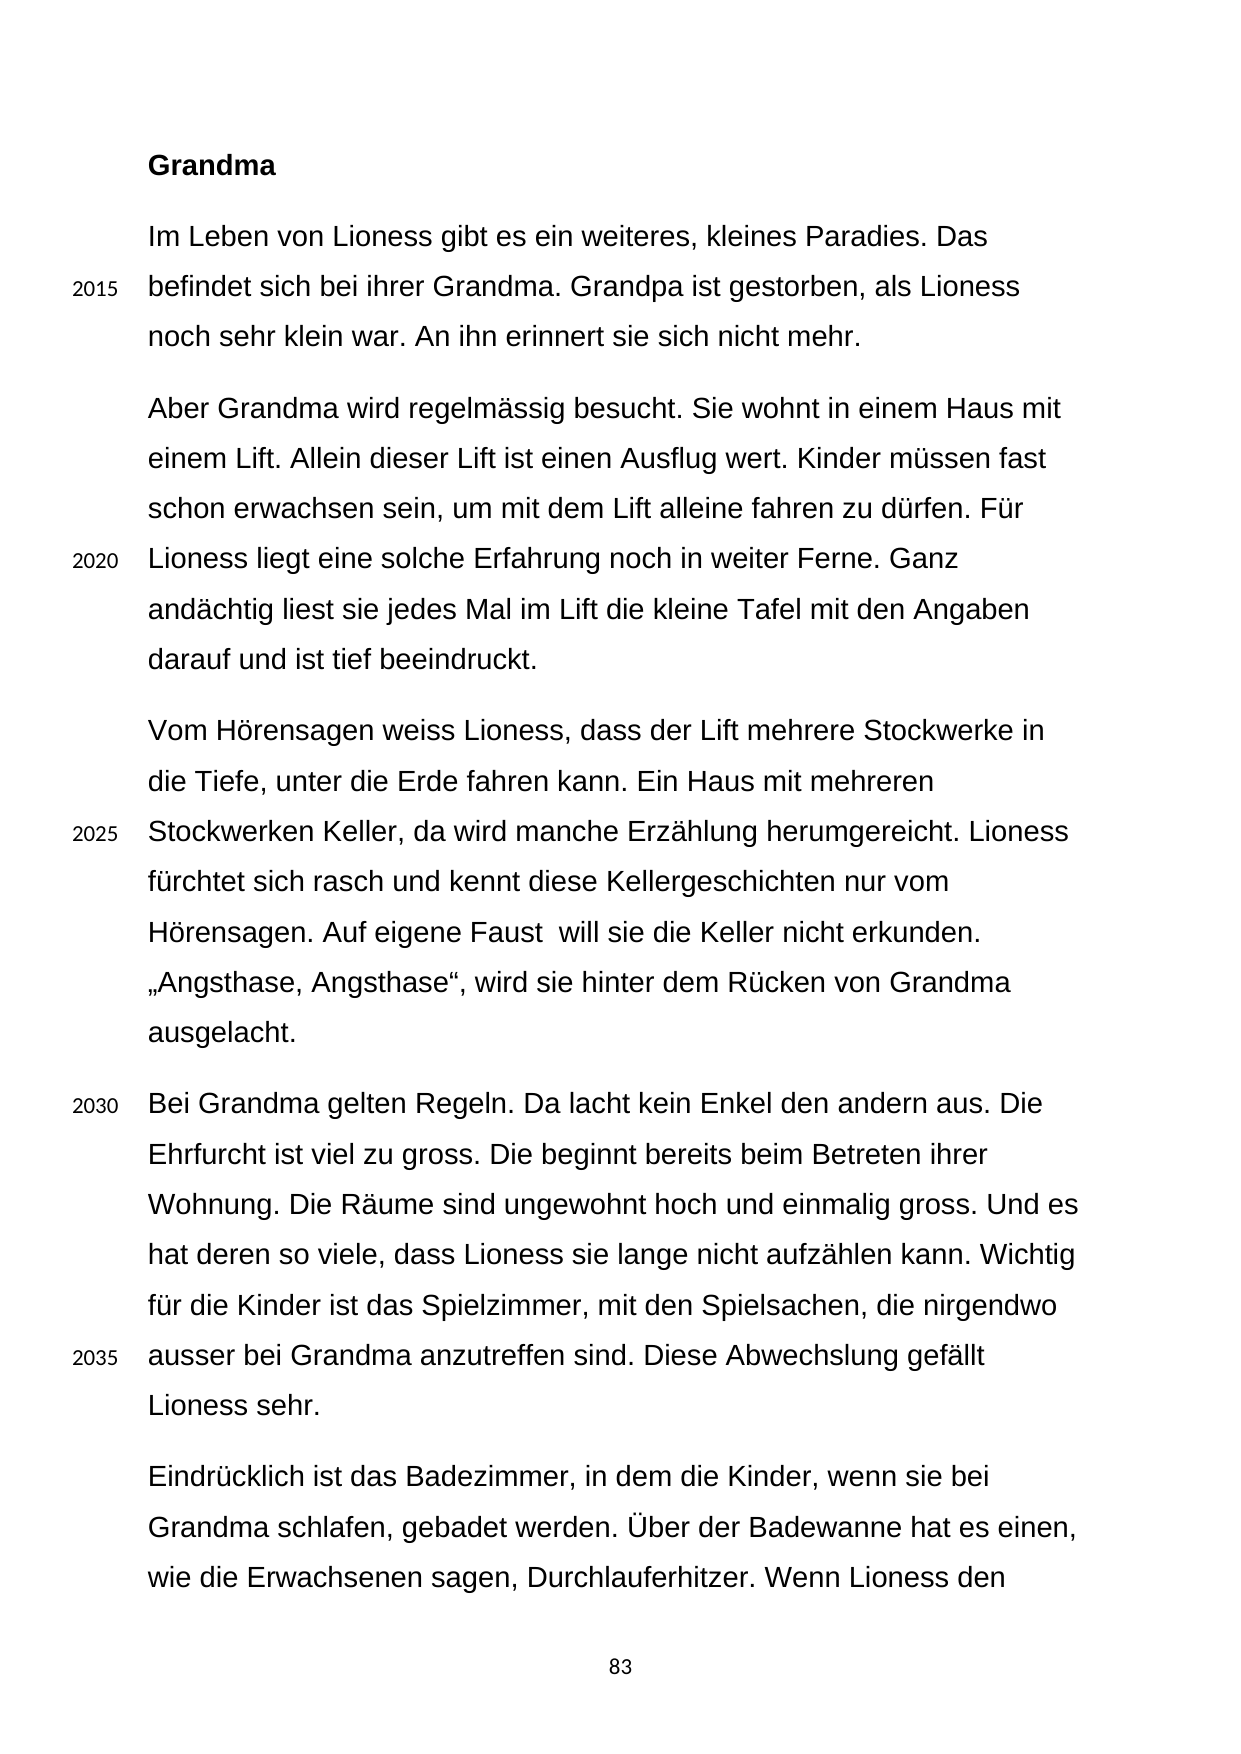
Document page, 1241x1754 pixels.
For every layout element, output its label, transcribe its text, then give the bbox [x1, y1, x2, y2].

text Vom Hörensagen weiss Lioness, dass der Lift mehrere Stockwerke in die Tiefe, unter die Erde fahren kann. Ein Haus mit mehreren Stockwerken Keller, da wird manche Erzählung herumgereicht. Lioness fürchtet sich rasch und kennt diese Kellergeschichten nur vom Hörensagen. Auf eigene Faust will sie die Keller nicht erkunden. „Angsthase, Angsthase“, wird sie hinter dem Rücken von Grandma ausgelacht. [148, 713, 1092, 1049]
text Im Leben von Lioness gibt es ein weiteres, kleines Paradies. Das befindet sich bei ihrer Grandma. Grandpa ist gestorben, als Lioness noch sehr klein war. An ihn erinnert sie sich nicht mehr. [148, 219, 1092, 353]
text Eindrücklich ist das Badezimmer, in dem die Kinder, wenn sie bei Grandma schlafen, gebadet werden. Über der Badewanne hat es einen, wie die Erwachsenen sagen, Durchlauferhitzer. Wenn Lioness den [148, 1459, 1092, 1593]
text Grandma [148, 148, 1092, 181]
text Bei Grandma gelten Regeln. Da lacht kein Enkel den andern aus. Die Ehrfurcht ist viel zu gross. Die beginnt bereits beim Betreten ihrer Wohnung. Die Räume sind ungewohnt hoch und einmalig gross. Und es hat deren so viele, dass Lioness sie lange nicht aufzählen kann. Wichtig für die Kinder ist das Spielzimmer, mit den Spielsachen, die nirgendwo ausser bei Grandma anzutreffen sind. Diese Abwechslung gefällt Lioness sehr. [148, 1086, 1092, 1422]
text Aber Grandma wird regelmässig besucht. Sie wohnt in einem Haus mit einem Lift. Allein dieser Lift ist einen Ausflug wert. Kinder müssen fast schon erwachsen sein, um mit dem Lift alleine fahren zu dürfen. Für Lioness liegt eine solche Erfahrung noch in weiter Ferne. Ganz andächtig liest sie jedes Mal im Lift die kleine Tafel mit den Angaben darauf und ist tief beeindruckt. [148, 391, 1092, 676]
